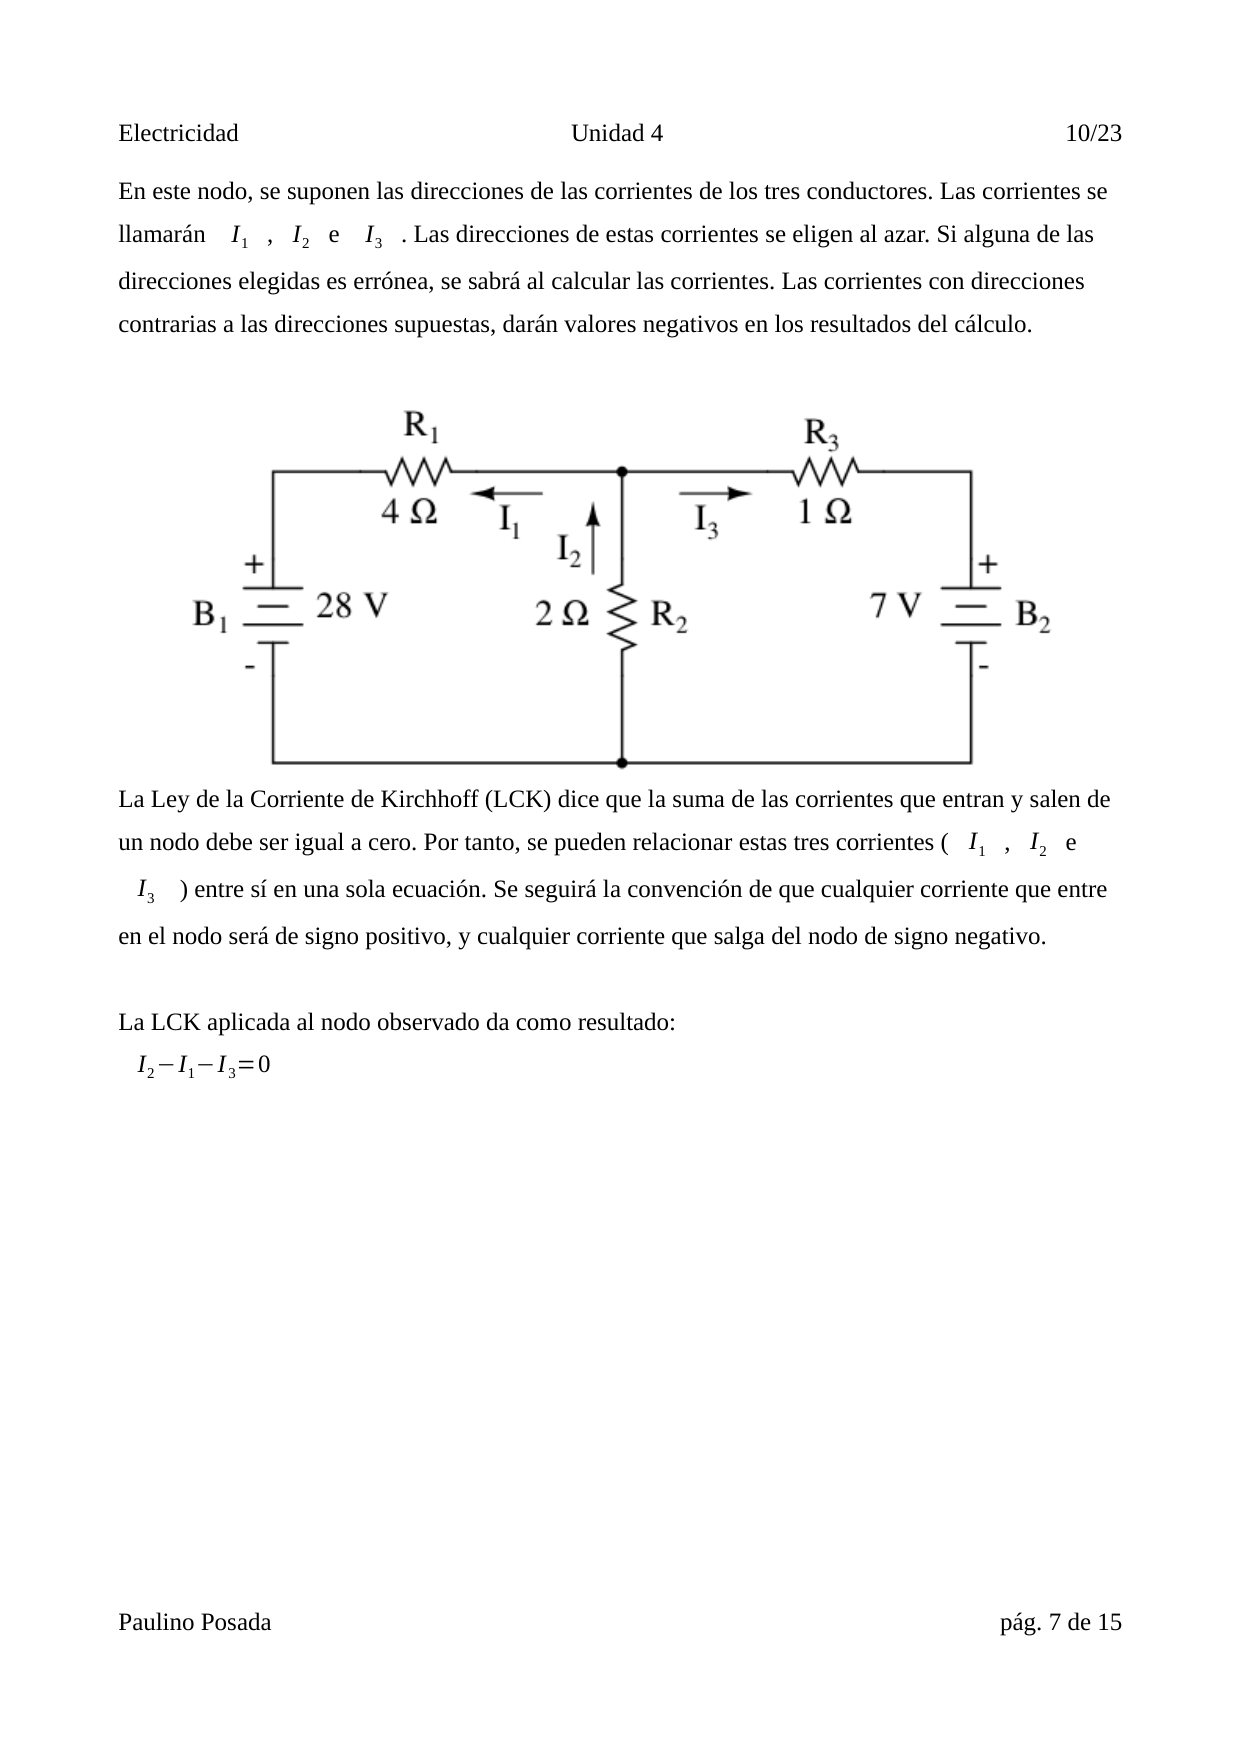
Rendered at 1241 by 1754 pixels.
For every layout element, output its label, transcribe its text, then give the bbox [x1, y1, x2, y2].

text La Ley de la Corriente de Kirchhoff (LCK) dice que la suma de las corrientes que entran y salen de un nodo debe ser igual a cero. Por tanto, se pueden relacionar estas tres corrientes (,e ) entre sí en una sola ecuación. Se seguirá la convención de que cualquier corriente que entre en el nodo será de signo positivo, y cualquier corriente que salga del nodo de signo negativo. [118, 784, 1122, 949]
text En este nodo, se suponen las direcciones de las corrientes de los tres conductores. Las corrientes se llamarán ,e . Las direcciones de estas corrientes se eligen al azar. Si alguna de las direcciones elegidas es errónea, se sabrá al calcular las corrientes. Las corrientes con direcciones contrarias a las direcciones supuestas, darán valores negativos en los resultados del cálculo. [118, 176, 1122, 338]
picture [166, 395, 1074, 782]
text La LCK aplicada al nodo observado da como resultado: [118, 1007, 1122, 1036]
